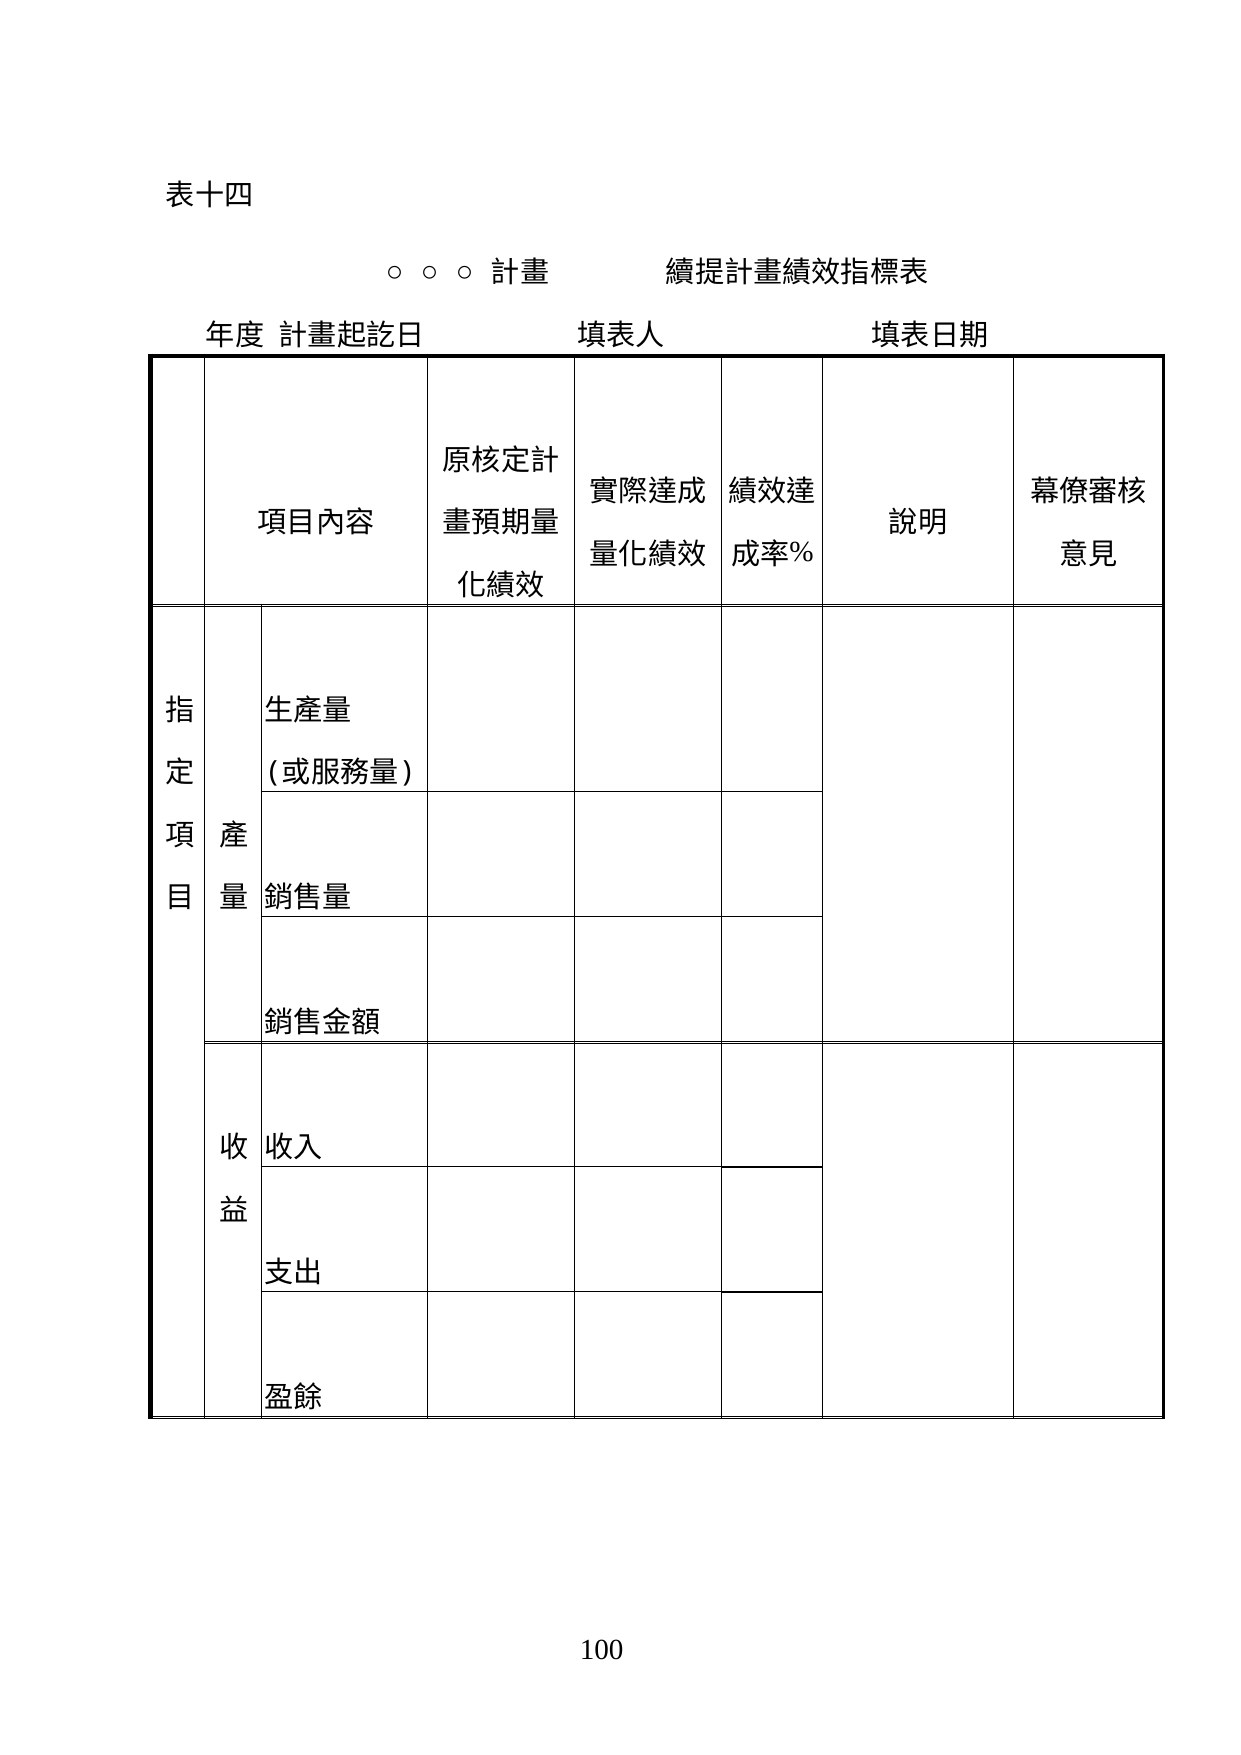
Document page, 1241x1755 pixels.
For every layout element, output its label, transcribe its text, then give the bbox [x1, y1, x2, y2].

table_cell [153, 358, 204, 603]
table_cell 銷售金額 [262, 917, 427, 1041]
table_cell 填表日期 [869, 291, 1163, 353]
table_cell 收益 [205, 1044, 261, 1416]
table_cell [575, 792, 721, 916]
table_cell 產量 [205, 607, 261, 1041]
table_cell [428, 1292, 574, 1416]
table_cell [575, 917, 721, 1041]
table_cell [428, 917, 574, 1041]
table_cell 盈餘 [262, 1292, 427, 1416]
table_cell 生產量 (或服務量) [262, 607, 427, 791]
table_cell [427, 291, 574, 353]
table_cell [1014, 607, 1162, 1041]
table_cell [823, 1044, 1013, 1416]
table_cell 幕僚審核意見 [1014, 358, 1162, 603]
table_cell [428, 1167, 574, 1291]
table_header ○ ○ ○ 計畫 續提計畫績效指標表 [151, 164, 1163, 291]
table_cell [722, 607, 822, 791]
table_cell [575, 1044, 721, 1166]
table_cell [722, 792, 822, 916]
table_cell 實際達成量化績效 [575, 358, 721, 603]
table_cell 指定項目 [153, 607, 204, 1416]
table_cell [1014, 1044, 1162, 1416]
table_cell 績效達成率% [722, 358, 822, 603]
table_cell [722, 917, 822, 1041]
table_cell [575, 1292, 721, 1416]
table_cell 項目內容 [205, 358, 427, 603]
table_cell [428, 1044, 574, 1166]
table_cell [428, 607, 574, 791]
table_cell 支出 [262, 1167, 427, 1291]
table_cell 收入 [262, 1044, 427, 1166]
table_cell 年度 計畫起訖日 [151, 291, 427, 353]
table_cell [721, 291, 868, 353]
table_cell 原核定計畫預期量化績效 [428, 358, 574, 603]
table_cell [722, 1293, 822, 1416]
table_cell 填表人 [574, 291, 721, 353]
table_cell [823, 607, 1013, 1041]
table_cell [722, 1168, 822, 1291]
table_cell [575, 1167, 721, 1291]
table_cell [722, 1044, 822, 1166]
table_cell 銷售量 [262, 792, 427, 916]
table_cell 說明 [823, 358, 1013, 603]
table_cell [428, 792, 574, 916]
table_cell [575, 607, 721, 791]
